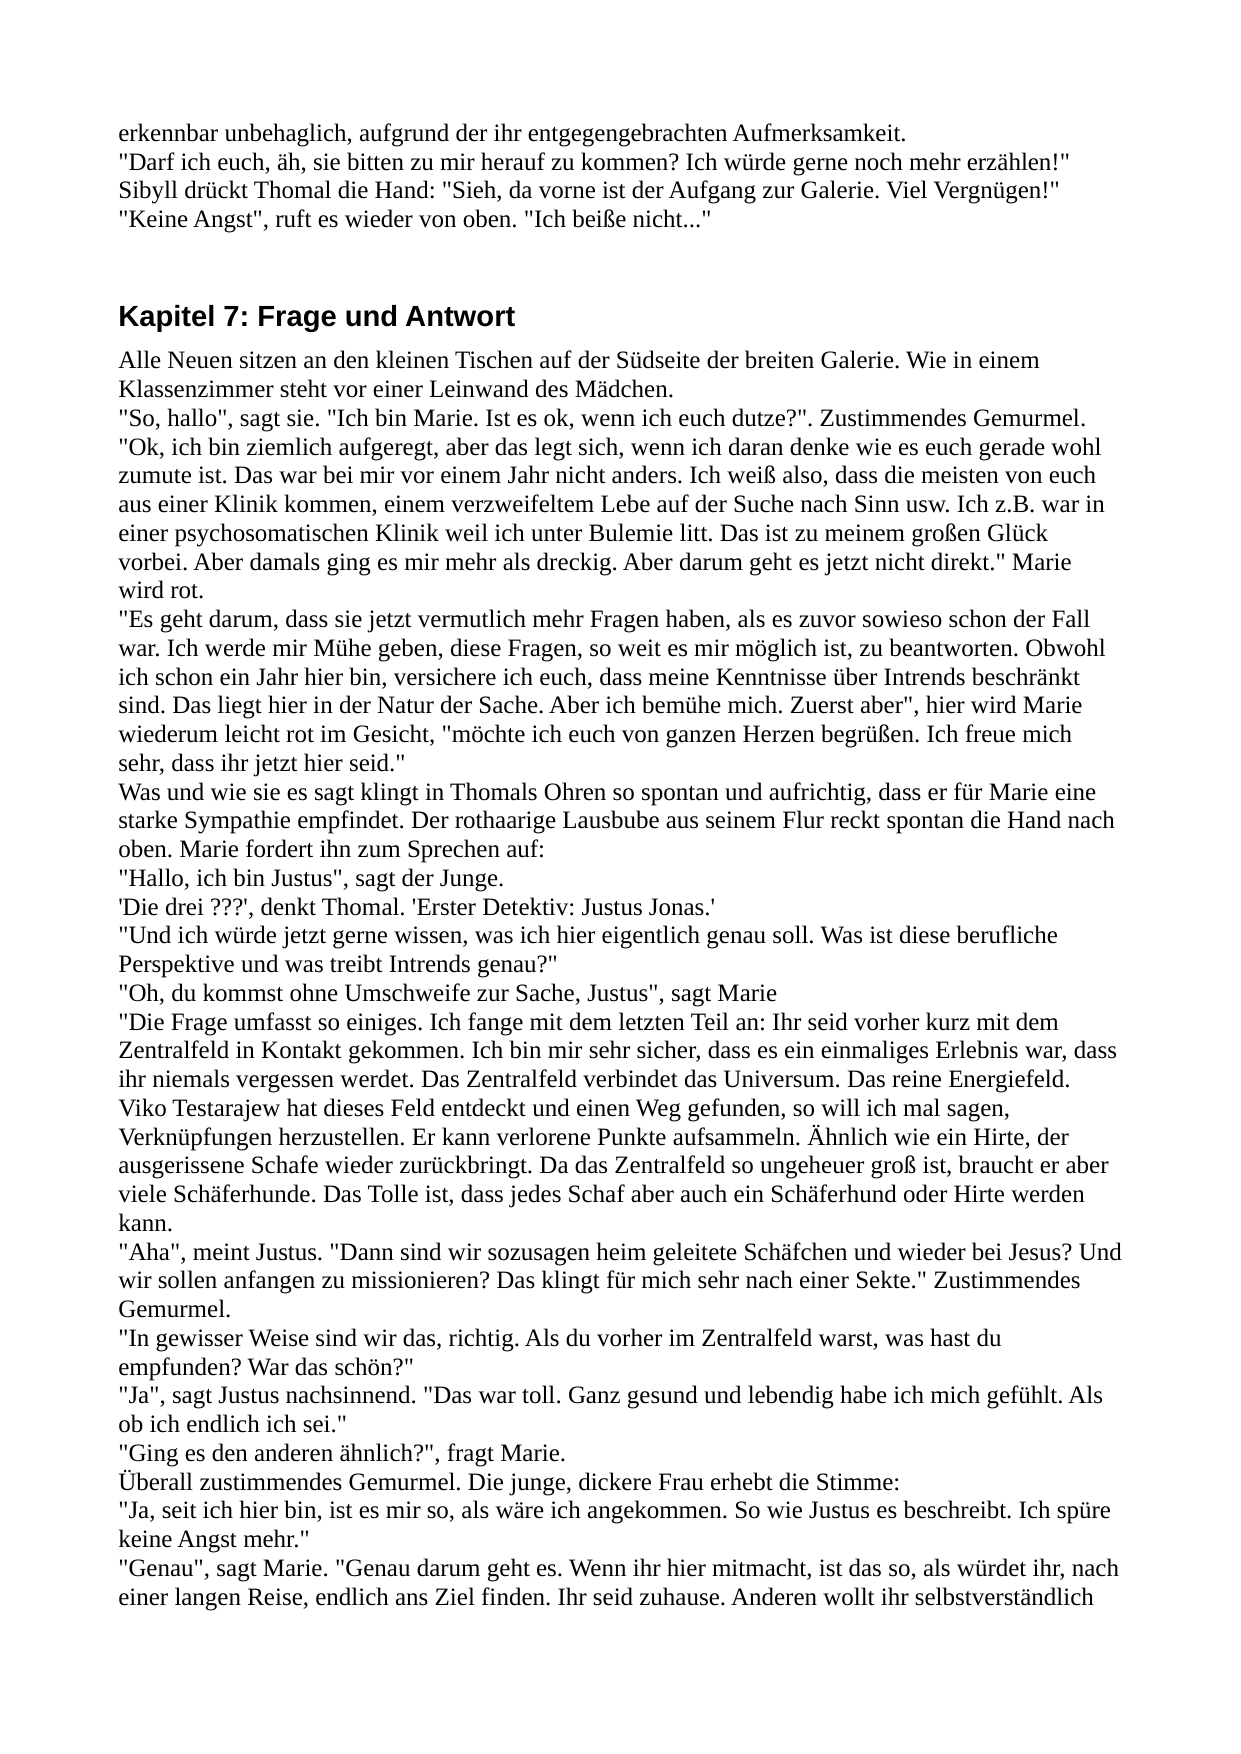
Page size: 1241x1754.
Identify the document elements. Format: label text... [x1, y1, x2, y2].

text "Ok, ich bin ziemlich aufgeregt, aber das legt sich, wenn ich daran denke wie es euch gerade wohl zumute ist. Das war bei mir vor einem Jahr nicht anders. Ich weiß also, dass die meisten von euch aus einer Klinik kommen, einem verzweifeltem Lebe auf der Suche nach Sinn usw. Ich z.B. war in einer psychosomatischen Klinik weil ich unter Bulemie litt. Das ist zu meinem großen Glück vorbei. Aber damals ging es mir mehr als dreckig. Aber darum geht es jetzt nicht direkt." Marie wird rot. [118, 432, 1122, 604]
text 'Die drei ???', denkt Thomal. 'Erster Detektiv: Justus Jonas.' [118, 892, 1122, 920]
text "Oh, du kommst ohne Umschweife zur Sache, Justus", sagt Marie [118, 978, 1122, 1007]
text "Keine Angst", ruft es wieder von oben. "Ich beiße nicht..." [118, 204, 1122, 233]
text "Ja, seit ich hier bin, ist es mir so, als wäre ich angekommen. So wie Justus es beschreibt. Ich spüre keine Angst mehr." [118, 1495, 1122, 1553]
text "Ja", sagt Justus nachsinnend. "Das war toll. Ganz gesund und lebendig habe ich mich gefühlt. Als ob ich endlich ich sei." [118, 1380, 1122, 1438]
text Sibyll drückt Thomal die Hand: "Sieh, da vorne ist der Aufgang zur Galerie. Viel Vergnügen!" [118, 176, 1122, 204]
text Überall zustimmendes Gemurmel. Die junge, dickere Frau erhebt die Stimme: [118, 1467, 1122, 1495]
text erkennbar unbehaglich, aufgrund der ihr entgegengebrachten Aufmerksamkeit. [118, 118, 1122, 147]
text "Ging es den anderen ähnlich?", fragt Marie. [118, 1438, 1122, 1467]
text "Aha", meint Justus. "Dann sind wir sozusagen heim geleitete Schäfchen und wieder bei Jesus? Und wir sollen anfangen zu missionieren? Das klingt für mich sehr nach einer Sekte." Zustimmendes Gemurmel. [118, 1237, 1122, 1323]
text "Und ich würde jetzt gerne wissen, was ich hier eigentlich genau soll. Was ist diese berufliche Perspektive und was treibt Intrends genau?" [118, 920, 1122, 978]
text "So, hallo", sagt sie. "Ich bin Marie. Ist es ok, wenn ich euch dutze?". Zustimmendes Gemurmel. [118, 403, 1122, 432]
text "Es geht darum, dass sie jetzt vermutlich mehr Fragen haben, als es zuvor sowieso schon der Fall war. Ich werde mir Mühe geben, diese Fragen, so weit es mir möglich ist, zu beantworten. Obwohl ich schon ein Jahr hier bin, versichere ich euch, dass meine Kenntnisse über Intrends beschränkt sind. Das liegt hier in der Natur der Sache. Aber ich bemühe mich. Zuerst aber", hier wird Marie wiederum leicht rot im Gesicht, "möchte ich euch von ganzen Herzen begrüßen. Ich freue mich sehr, dass ihr jetzt hier seid." [118, 604, 1122, 777]
text "Hallo, ich bin Justus", sagt der Junge. [118, 863, 1122, 892]
text "Die Frage umfasst so einiges. Ich fange mit dem letzten Teil an: Ihr seid vorher kurz mit dem Zentralfeld in Kontakt gekommen. Ich bin mir sehr sicher, dass es ein einmaliges Erlebnis war, dass ihr niemals vergessen werdet. Das Zentralfeld verbindet das Universum. Das reine Energiefeld. Viko Testarajew hat dieses Feld entdeckt und einen Weg gefunden, so will ich mal sagen, Verknüpfungen herzustellen. Er kann verlorene Punkte aufsammeln. Ähnlich wie ein Hirte, der ausgerissene Schafe wieder zurückbringt. Da das Zentralfeld so ungeheuer groß ist, braucht er aber viele Schäferhunde. Das Tolle ist, dass jedes Schaf aber auch ein Schäferhund oder Hirte werden kann. [118, 1007, 1122, 1237]
text "Darf ich euch, äh, sie bitten zu mir herauf zu kommen? Ich würde gerne noch mehr erzählen!" [118, 147, 1122, 176]
text Was und wie sie es sagt klingt in Thomals Ohren so spontan und aufrichtig, dass er für Marie eine starke Sympathie empfindet. Der rothaarige Lausbube aus seinem Flur reckt spontan die Hand nach oben. Marie fordert ihn zum Sprechen auf: [118, 777, 1122, 863]
text "In gewisser Weise sind wir das, richtig. Als du vorher im Zentralfeld warst, was hast du empfunden? War das schön?" [118, 1323, 1122, 1380]
text "Genau", sagt Marie. "Genau darum geht es. Wenn ihr hier mitmacht, ist das so, als würdet ihr, nach einer langen Reise, endlich ans Ziel finden. Ihr seid zuhause. Anderen wollt ihr selbstverständlich [118, 1553, 1122, 1610]
subtitle Kapitel 7: Frage und Antwort [118, 299, 1122, 333]
text Alle Neuen sitzen an den kleinen Tischen auf der Südseite der breiten Galerie. Wie in einem Klassenzimmer steht vor einer Leinwand des Mädchen. [118, 345, 1122, 403]
